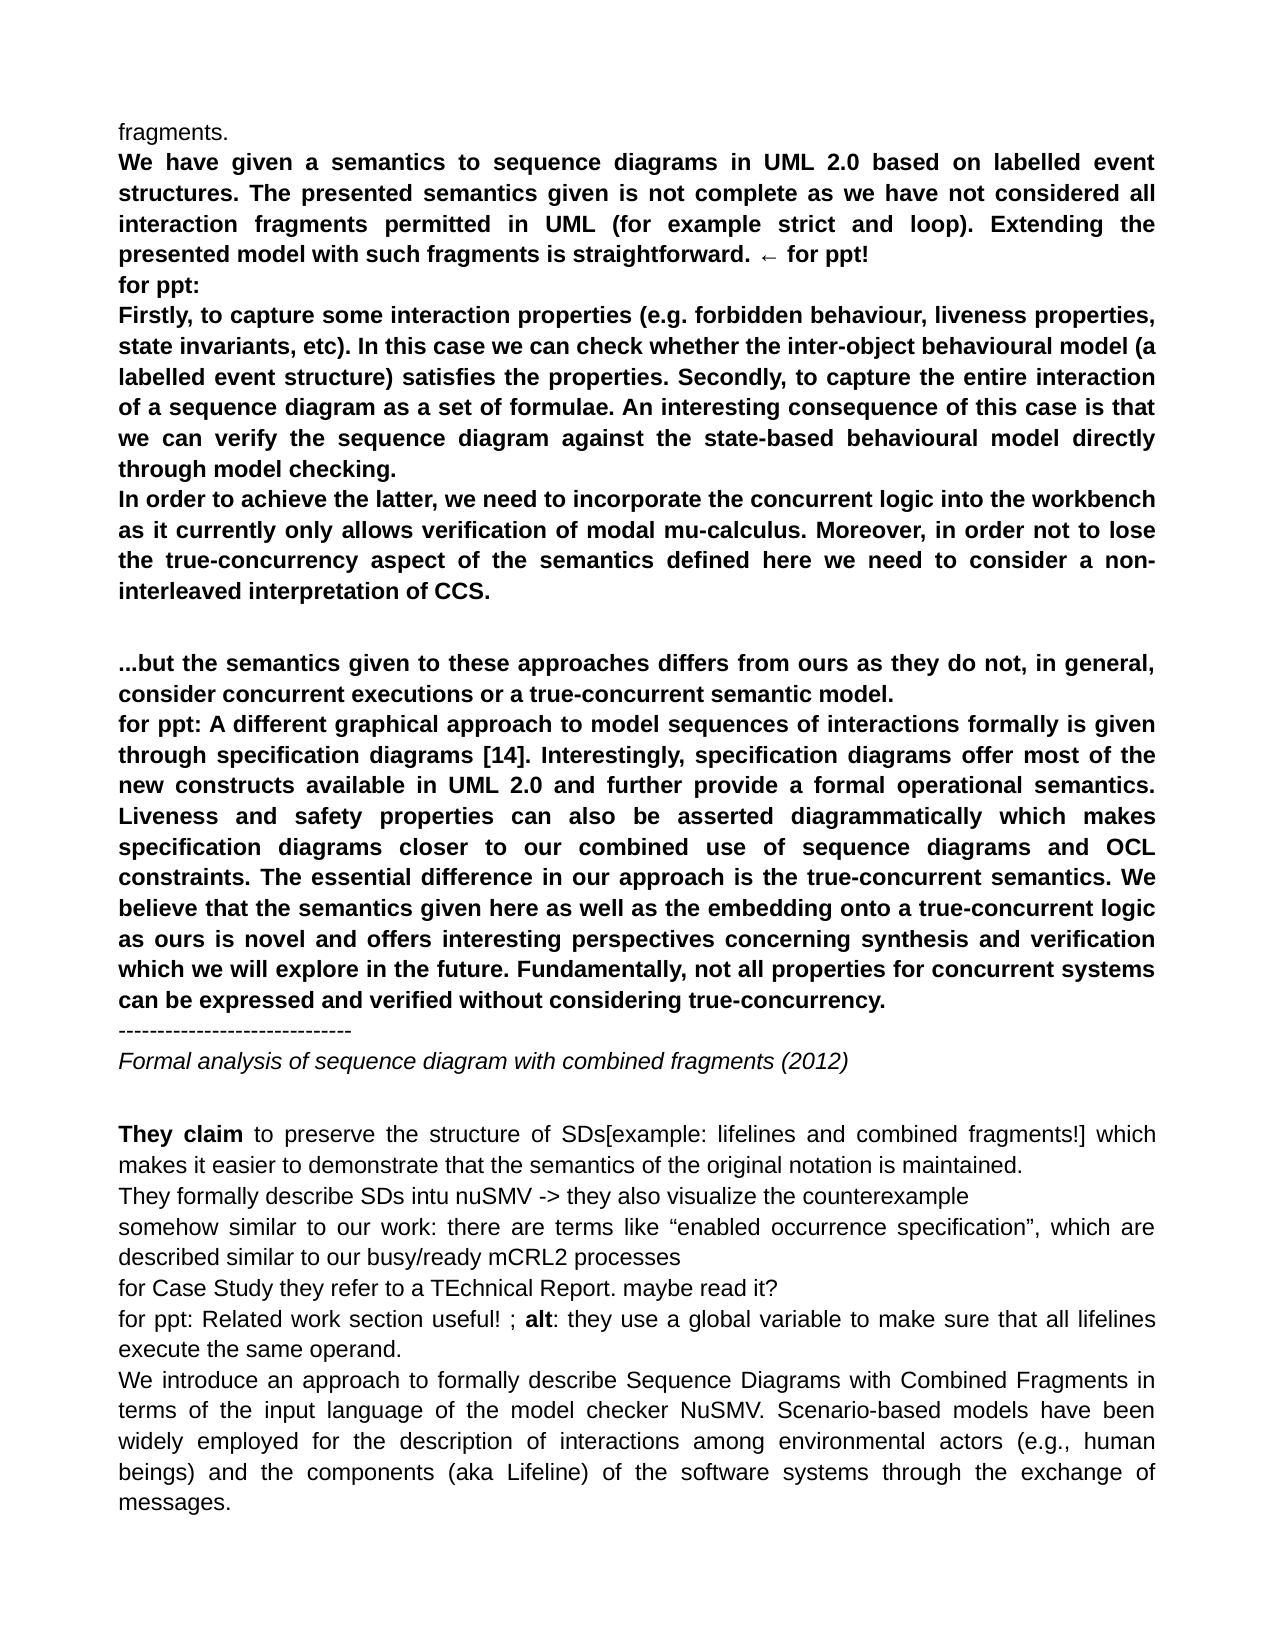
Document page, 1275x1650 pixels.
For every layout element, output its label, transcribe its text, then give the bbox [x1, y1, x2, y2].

text They formally describe SDs intu nuSMV -> they also visualize the counterexample [118, 1182, 1157, 1209]
text for ppt: [118, 271, 1157, 298]
text We introduce an approach to formally describe Sequence Diagrams with Combined Fragments in terms of the input language of the model checker NuSMV. Scenario-based models have been widely employed for the description of interactions among environmental actors (e.g., human beings) and the components (aka Lifeline) of the software systems through the exchange of messages. [118, 1366, 1157, 1516]
text Firstly, to capture some interaction properties (e.g. forbidden behaviour, liveness properties, state invariants, etc). In this case we can check whether the inter-object behavioural model (a labelled event structure) satisfies the properties. Secondly, to capture the entire interaction of a sequence diagram as a set of formulae. An interesting consequence of this case is that we can verify the sequence diagram against the state-based behavioural model directly through model checking. [118, 302, 1157, 482]
text ------------------------------ [118, 1017, 1157, 1044]
text for ppt: Related work section useful! ; alt: they use a global variable to make sure that all lifelines execute the same operand. [118, 1305, 1157, 1362]
text Formal analysis of sequence diagram with combined fragments (2012) [118, 1047, 1157, 1074]
text In order to achieve the latter, we need to incorporate the concurrent logic into the workbench as it currently only allows verification of modal mu-calculus. Moreover, in order not to lose the true-concurrency aspect of the semantics defined here we need to consider a non-interleaved interpretation of CCS. [118, 486, 1157, 604]
text They claim to preserve the structure of SDs[example: lifelines and combined fragments!] which makes it easier to demonstrate that the semantics of the original notation is maintained. [118, 1119, 1157, 1179]
text for Case Study they refer to a TEchnical Report. maybe read it? [118, 1274, 1157, 1301]
text ...but the semantics given to these approaches differs from ours as they do not, in general, consider concurrent executions or a true-concurrent semantic model. [118, 649, 1157, 707]
text somehow similar to our work: there are terms like “enabled occurrence specification”, which are described similar to our busy/ready mCRL2 processes [118, 1213, 1157, 1271]
text We have given a semantics to sequence diagrams in UML 2.0 based on labelled event structures. The presented semantics given is not complete as we have not considered all interaction fragments permitted in UML (for example strict and loop). Extending the presented model with such fragments is straightforward. ← for ppt! [118, 149, 1157, 267]
text for ppt: A different graphical approach to model sequences of interactions formally is given through specification diagrams [14]. Interestingly, specification diagrams offer most of the new constructs available in UML 2.0 and further provide a formal operational semantics. Liveness and safety properties can also be asserted diagrammatically which makes specification diagrams closer to our combined use of sequence diagrams and OCL constraints. The essential difference in our approach is the true-concurrent semantics. We believe that the semantics given here as well as the embedding onto a true-concurrent logic as ours is novel and offers interesting perspectives concerning synthesis and verification which we will explore in the future. Fundamentally, not all properties for concurrent systems can be expressed and verified without considering true-concurrency. [118, 711, 1157, 1013]
text fragments. [118, 118, 1157, 145]
